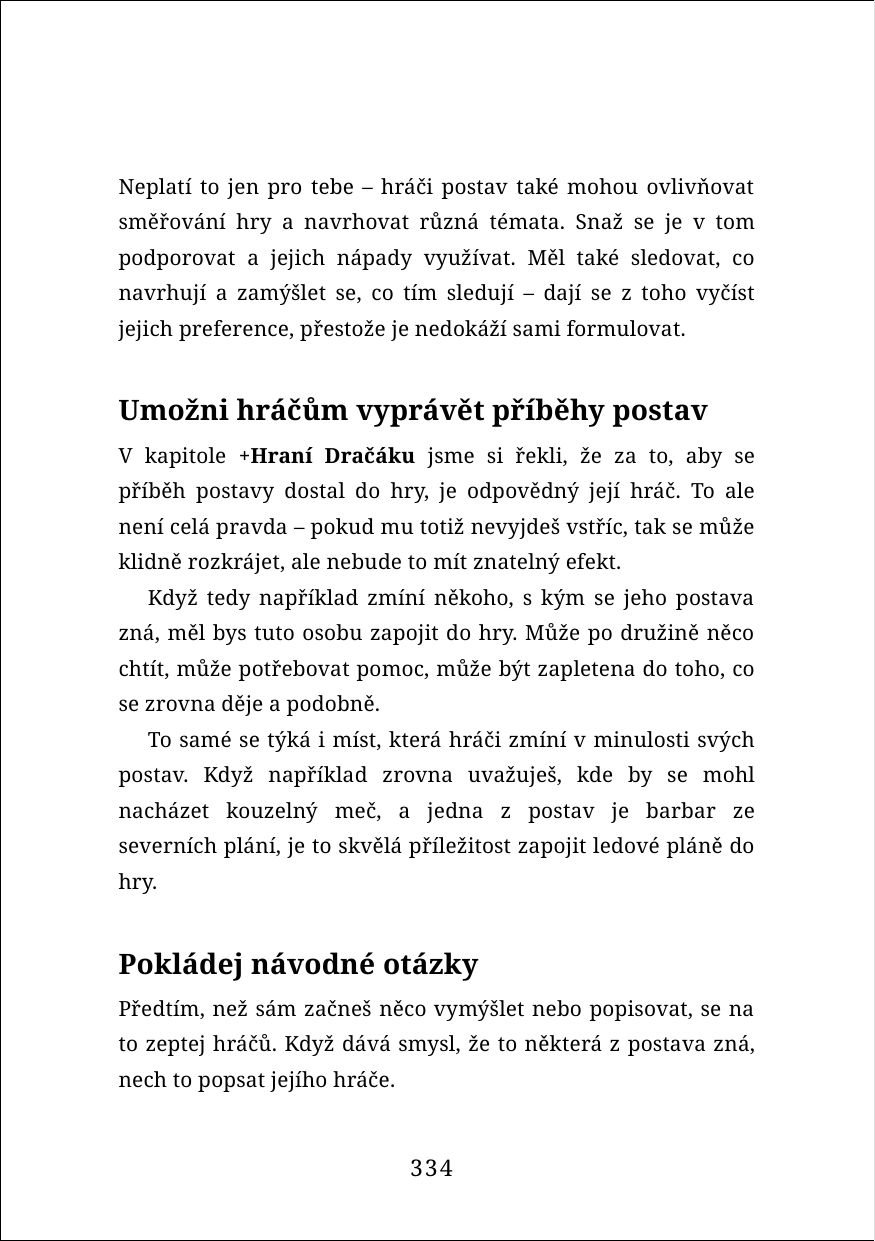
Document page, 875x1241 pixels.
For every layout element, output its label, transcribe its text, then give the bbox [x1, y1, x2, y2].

text Neplatí to jen pro tebe – hráči postav také mohou ovlivňovat směřování hry a navrhovat různá témata. Snaž se je v tom podporovat a jejich nápady využívat. Měl také sledovat, co navrhují a zamýšlet se, co tím sledují – dají se z toho vyčíst jejich preference, přestože je nedokáží sami formulovat. [118, 172, 756, 342]
text Předtím, než sám začneš něco vymýšlet nebo popisovat, se na to zeptej hráčů. Když dává smysl, že to některá z postava zná, nech to popsat jejího hráče. [118, 994, 756, 1093]
text V kapitole +Hraní Dračáku jsme si řekli, že za to, aby se příběh postavy dostal do hry, je odpovědný její hráč. To ale není celá pravda – pokud mu totiž nevyjdeš vstříc, tak se může klidně rozkrájet, ale nebude to mít znatelný efekt. Když tedy například zmíní někoho, s kým se jeho postava zná, měl bys tuto osobu zapojit do hry. Může po družině něco chtít, může potřebovat pomoc, může být zapletena do toho, co se zrovna děje a podobně. To samé se týká i míst, která hráči zmíní v minulosti svých postav. Když například zrovna uvažuješ, kde by se mohl nacházet kouzelný meč, a jedna z postav je barbar ze severních plání, je to skvělá příležitost zapojit ledové pláně do hry. [118, 441, 756, 896]
subtitle Pokládej návodné otázky [118, 944, 756, 982]
subtitle Umožni hráčům vyprávět příběhy postav [118, 391, 756, 429]
